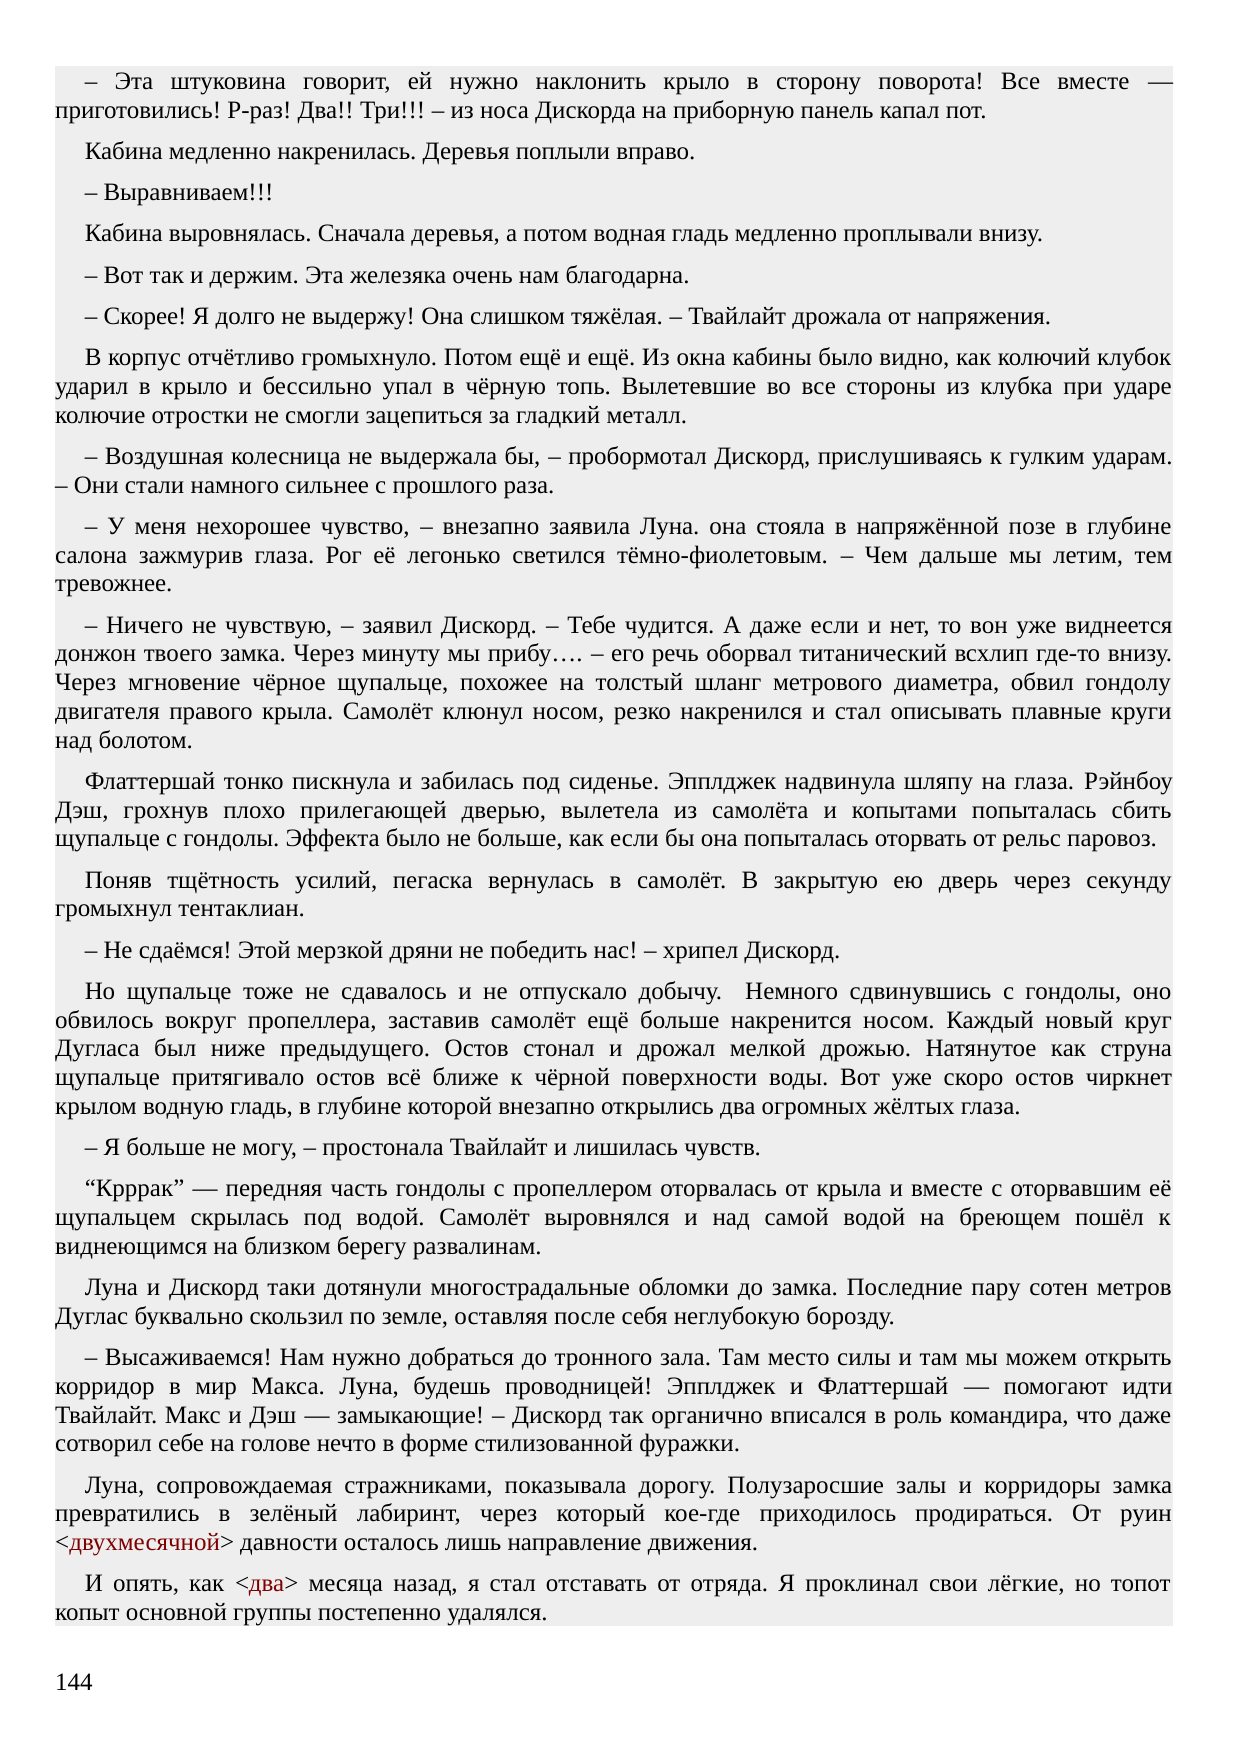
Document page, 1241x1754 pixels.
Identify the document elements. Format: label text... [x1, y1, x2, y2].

text “Крррак” — передняя часть гондолы с пропеллером оторвалась от крыла и вместе с оторвавшим её щупальцем скрылась под водой. Самолёт выровнялся и над самой водой на бреющем пошёл к виднеющимся на близком берегу развалинам. [55, 1173, 1173, 1260]
text – Высаживаемся! Нам нужно добраться до тронного зала. Там место силы и там мы можем открыть корридор в мир Макса. Луна, будешь проводницей! Эпплджек и Флаттершай — помогают идти Твайлайт. Макс и Дэш — замыкающие! – Дискорд так органично вписался в роль командира, что даже сотворил себе на голове нечто в форме стилизованной фуражки. [55, 1342, 1173, 1457]
text И опять, как <два> месяца назад, я стал отставать от отряда. Я проклинал свои лёгкие, но топот копыт основной группы постепенно удалялся. [55, 1568, 1173, 1626]
text Флаттершай тонко пискнула и забилась под сиденье. Эпплджек надвинула шляпу на глаза. Рэйнбоу Дэш, грохнув плохо прилегающей дверью, вылетела из самолёта и копытами попыталась сбить щупальце с гондолы. Эффекта было не больше, как если бы она попыталась оторвать от рельс паровоз. [55, 766, 1173, 852]
text Луна, сопровождаемая стражниками, показывала дорогу. Полузаросшие залы и корридоры замка превратились в зелёный лабиринт, через который кое-где приходилось продираться. От руин <двухмесячной> давности осталось лишь направление движения. [55, 1470, 1173, 1556]
text Поняв тщётность усилий, пегаска вернулась в самолёт. В закрытую ею дверь через секунду громыхнул тентаклиан. [55, 865, 1173, 922]
text – Я больше не могу, – простонала Твайлайт и лишилась чувств. [55, 1132, 1173, 1161]
text В корпус отчётливо громыхнуло. Потом ещё и ещё. Из окна кабины было видно, как колючий клубок ударил в крыло и бессильно упал в чёрную топь. Вылетевшие во все стороны из клубка при ударе колючие отростки не смогли зацепиться за гладкий металл. [55, 342, 1173, 428]
text – Эта штуковина говорит, ей нужно наклонить крыло в сторону поворота! Все вместе — приготовились! Р-раз! Два!! Три!!! – из носа Дискорда на приборную панель капал пот. [55, 66, 1173, 123]
text Кабина медленно накренилась. Деревья поплыли вправо. [55, 136, 1173, 165]
text Кабина выровнялась. Сначала деревья, а потом водная гладь медленно проплывали внизу. [55, 218, 1173, 247]
text – У меня нехорошее чувство, – внезапно заявила Луна. она стояла в напряжённой позе в глубине салона зажмурив глаза. Рог её легонько светился тёмно-фиолетовым. – Чем дальше мы летим, тем тревожнее. [55, 511, 1173, 597]
text – Выравниваем!!! [55, 177, 1173, 206]
text – Ничего не чувствую, – заявил Дискорд. – Тебе чудится. А даже если и нет, то вон уже виднеется донжон твоего замка. Через минуту мы прибу…. – его речь оборвал титанический всхлип где-то внизу. Через мгновение чёрное щупальце, похожее на толстый шланг метрового диаметра, обвил гондолу двигателя правого крыла. Самолёт клюнул носом, резко накренился и стал описывать плавные круги над болотом. [55, 610, 1173, 753]
text – Воздушная колесница не выдержала бы, – пробормотал Дискорд, прислушиваясь к гулким ударам. – Они стали намного сильнее с прошлого раза. [55, 441, 1173, 498]
text Луна и Дискорд таки дотянули многострадальные обломки до замка. Последние пару сотен метров Дуглас буквально скользил по земле, оставляя после себя неглубокую борозду. [55, 1272, 1173, 1330]
text Но щупальце тоже не сдавалось и не отпускало добычу. Немного сдвинувшись с гондолы, оно обвилось вокруг пропеллера, заставив самолёт ещё больше накренится носом. Каждый новый круг Дугласа был ниже предыдущего. Остов стонал и дрожал мелкой дрожью. Натянутое как струна щупальце притягивало остов всё ближе к чёрной поверхности воды. Вот уже скоро остов чиркнет крылом водную гладь, в глубине которой внезапно открылись два огромных жёлтых глаза. [55, 976, 1173, 1120]
text – Не сдаёмся! Этой мерзкой дряни не победить нас! – хрипел Дискорд. [55, 935, 1173, 963]
text – Скорее! Я долго не выдержу! Она слишком тяжёлая. – Твайлайт дрожала от напряжения. [55, 301, 1173, 330]
text – Вот так и держим. Эта железяка очень нам благодарна. [55, 260, 1173, 288]
